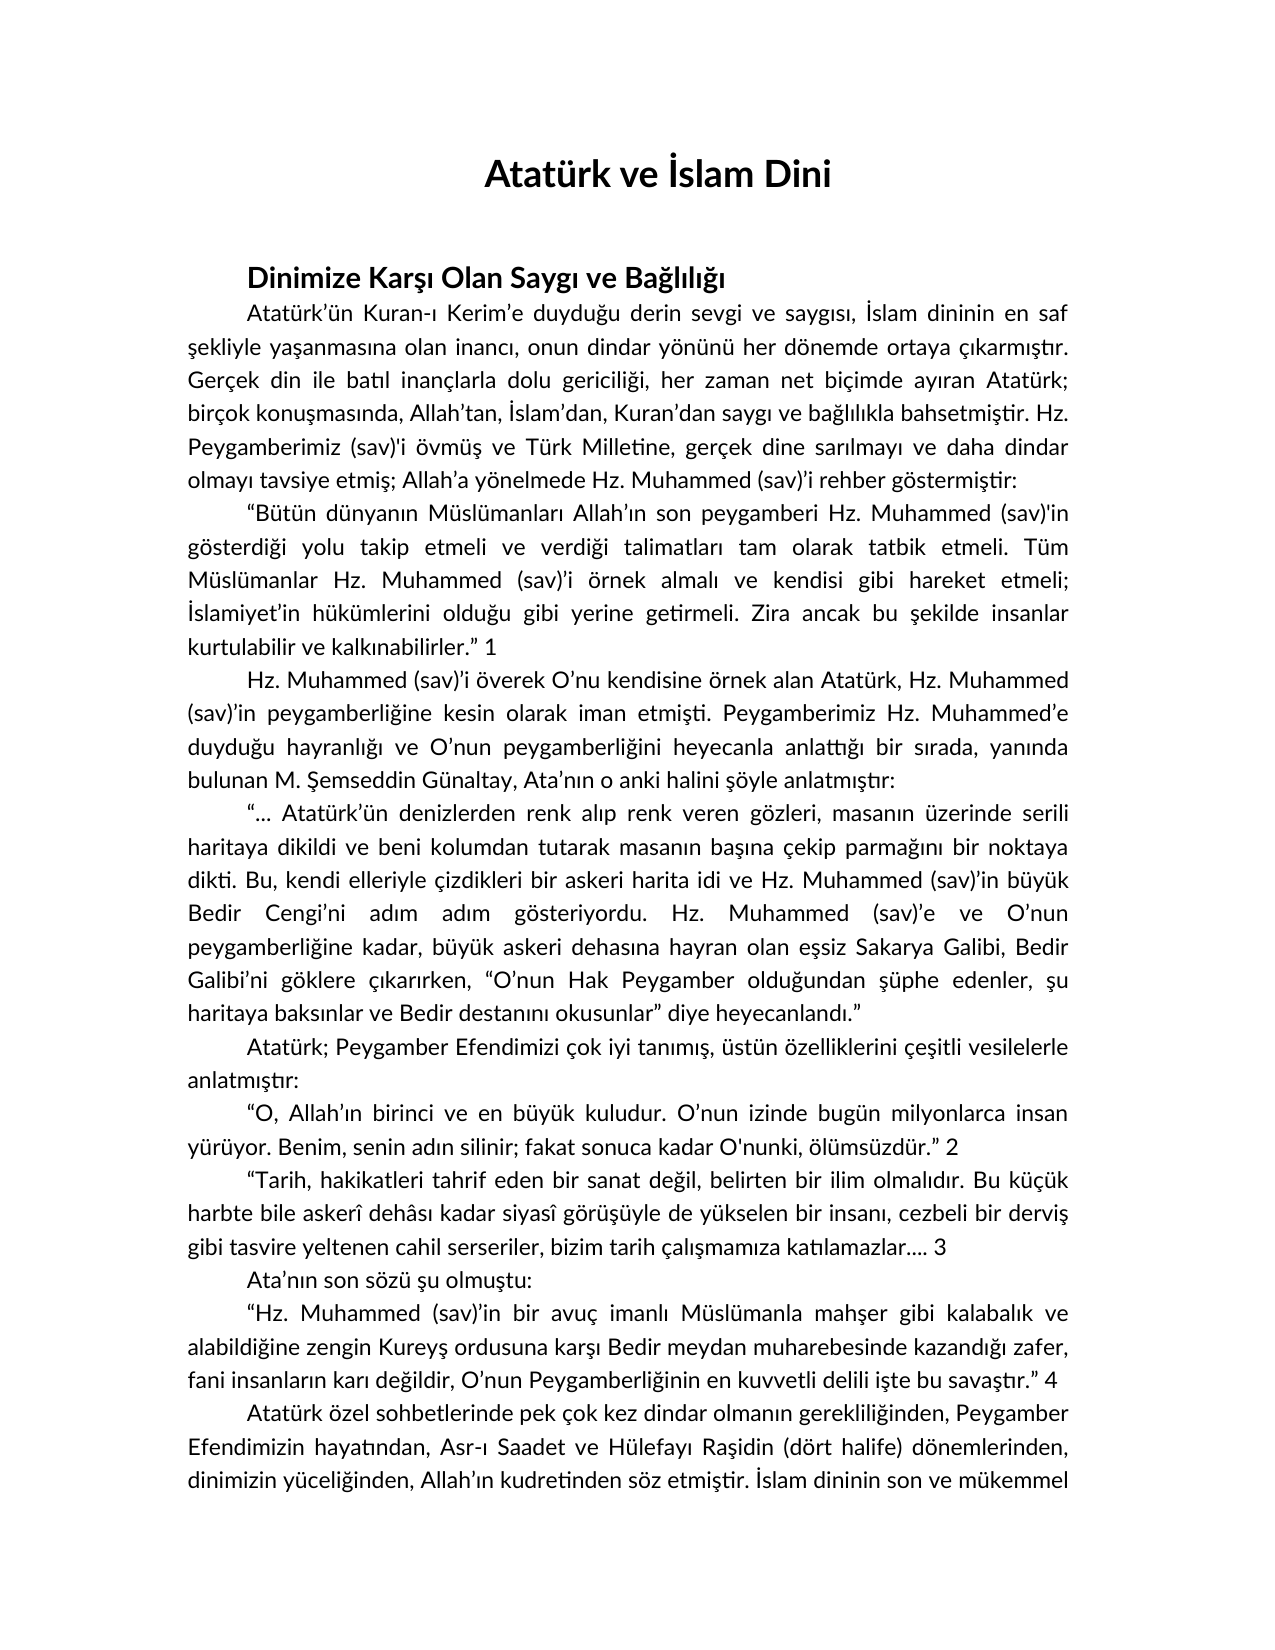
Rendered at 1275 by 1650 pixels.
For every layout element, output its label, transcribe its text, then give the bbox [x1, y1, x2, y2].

text “... Atatürk’ün denizlerden renk alıp renk veren gözleri, masanın üzerinde serili haritaya dikildi ve beni kolumdan tutarak masanın başına çekip parmağını bir noktaya dikti. Bu, kendi elleriyle çizdikleri bir askeri harita idi ve Hz. Muhammed (sav)’in büyük Bedir Cengi’ni adım adım gösteriyordu. Hz. Muhammed (sav)’e ve O’nun peygamberliğine kadar, büyük askeri dehasına hayran olan eşsiz Sakarya Galibi, Bedir Galibi’ni göklere çıkarırken, “O’nun Hak Peygamber olduğundan şüphe edenler, şu haritaya baksınlar ve Bedir destanını okusunlar” diye heyecanlandı.” [187, 795, 1070, 1028]
text Hz. Muhammed (sav)’i överek O’nu kendisine örnek alan Atatürk, Hz. Muhammed (sav)’in peygamberliğine kesin olarak iman etmişti. Peygamberimiz Hz. Muhammed’e duyduğu hayranlığı ve O’nun peygamberliğini heyecanla anlattığı bir sırada, yanında bulunan M. Şemseddin Günaltay, Ata’nın o anki halini şöyle anlatmıştır: [187, 662, 1070, 795]
text “Bütün dünyanın Müslümanları Allah’ın son peygamberi Hz. Muhammed (sav)'in gösterdiği yolu takip etmeli ve verdiği talimatları tam olarak tatbik etmeli. Tüm Müslümanlar Hz. Muhammed (sav)’i örnek almalı ve kendisi gibi hareket etmeli; İslamiyet’in hükümlerini olduğu gibi yerine getirmeli. Zira ancak bu şekilde insanlar kurtulabilir ve kalkınabilirler.” 1 [187, 495, 1070, 662]
text “O, Allah’ın birinci ve en büyük kuludur. O’nun izinde bugün milyonlarca insan yürüyor. Benim, senin adın silinir; fakat sonuca kadar O'nunki, ölümsüzdür.” 2 [187, 1095, 1070, 1162]
text Atatürk; Peygamber Efendimizi çok iyi tanımış, üstün özelliklerini çeşitli vesilelerle anlatmıştır: [187, 1028, 1070, 1095]
subtitle Atatürk ve İslam Dini [187, 150, 1070, 195]
text Atatürk özel sohbetlerinde pek çok kez dindar olmanın gerekliliğinden, Peygamber Efendimizin hayatından, Asr-ı Saadet ve Hülefayı Raşidin (dört halife) dönemlerinden, dinimizin yüceliğinden, Allah’ın kudretinden söz etmiştir. İslam dininin son ve mükemmel [187, 1395, 1070, 1495]
text “Hz. Muhammed (sav)’in bir avuç imanlı Müslümanla mahşer gibi kalabalık ve alabildiğine zengin Kureyş ordusuna karşı Bedir meydan muharebesinde kazandığı zafer, fani insanların karı değildir, O’nun Peygamberliğinin en kuvvetli delili işte bu savaştır.” 4 [187, 1295, 1070, 1395]
text Ata’nın son sözü şu olmuştu: [187, 1262, 1070, 1295]
text Atatürk’ün Kuran-ı Kerim’e duyduğu derin sevgi ve saygısı, İslam dininin en saf şekliyle yaşanmasına olan inancı, onun dindar yönünü her dönemde ortaya çıkarmıştır. Gerçek din ile batıl inançlarla dolu gericiliği, her zaman net biçimde ayıran Atatürk; birçok konuşmasında, Allah’tan, İslam’dan, Kuran’dan saygı ve bağlılıkla bahsetmiştir. Hz. Peygamberimiz (sav)'i övmüş ve Türk Milletine, gerçek dine sarılmayı ve daha dindar olmayı tavsiye etmiş; Allah’a yönelmede Hz. Muhammed (sav)’i rehber göstermiştir: [187, 295, 1070, 495]
text Dinimize Karşı Olan Saygı ve Bağlılığı [187, 262, 1070, 295]
text “Tarih, hakikatleri tahrif eden bir sanat değil, belirten bir ilim olmalıdır. Bu küçük harbte bile askerî dehâsı kadar siyasî görüşüyle de yükselen bir insanı, cezbeli bir derviş gibi tasvire yeltenen cahil serseriler, bizim tarih çalışmamıza katılamazlar.... 3 [187, 1162, 1070, 1262]
